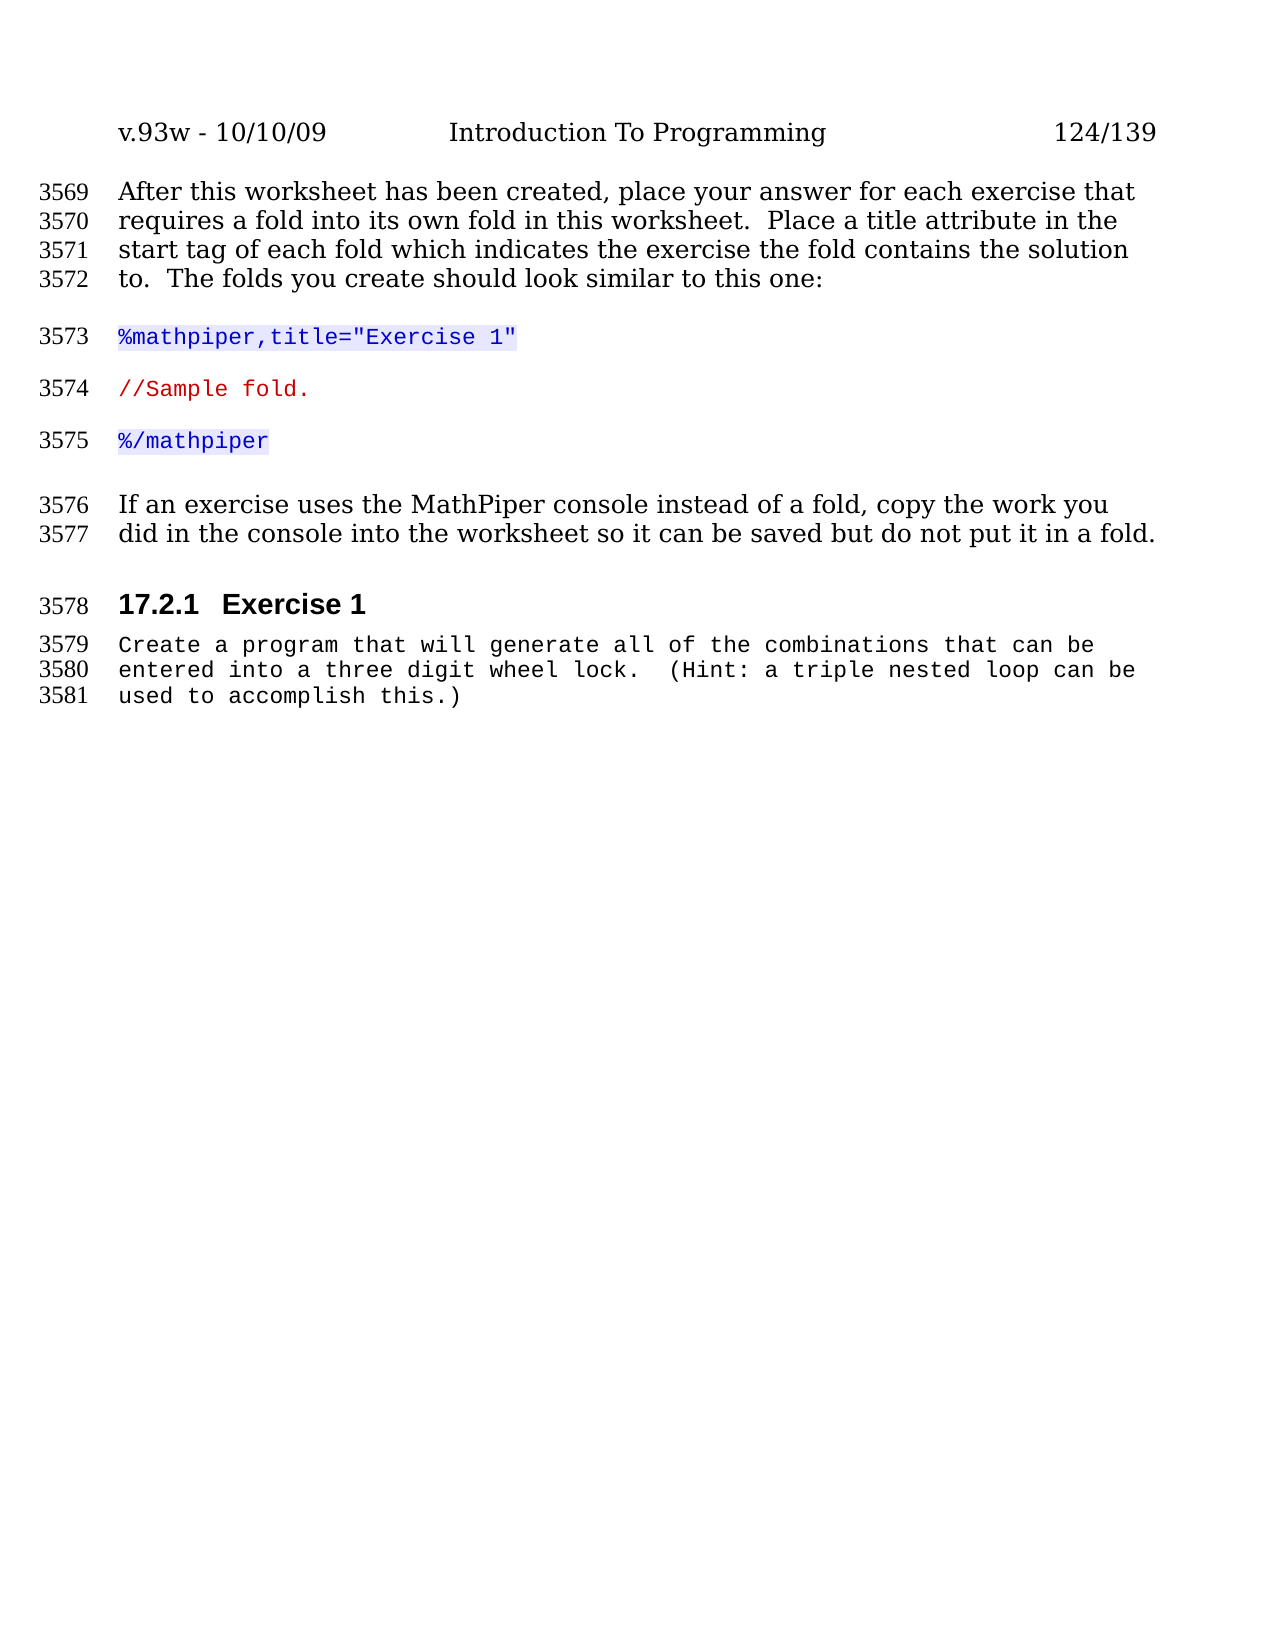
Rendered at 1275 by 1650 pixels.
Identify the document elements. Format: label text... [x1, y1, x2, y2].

text After this worksheet has been created, place your answer for each exercise that requires a fold into its own fold in this worksheet. Place a title attribute in the start tag of each fold which indicates the exercise the fold contains the solution to. The folds you create should look similar to this one: [118, 177, 1157, 293]
text If an exercise uses the MathPiper console instead of a fold, copy the work you did in the console into the worksheet so it can be saved but do not put it in a fold. [118, 490, 1157, 548]
text Create a program that will generate all of the combinations that can be entered into a three digit wheel lock. (Hint: a triple nested loop can be used to accomplish this.) [118, 633, 1157, 711]
text %/mathpiper [118, 429, 1157, 455]
text %mathpiper,title="Exercise 1" [118, 325, 1157, 351]
subtitle Exercise 1 [118, 587, 1157, 621]
text //Sample fold. [118, 377, 1157, 403]
